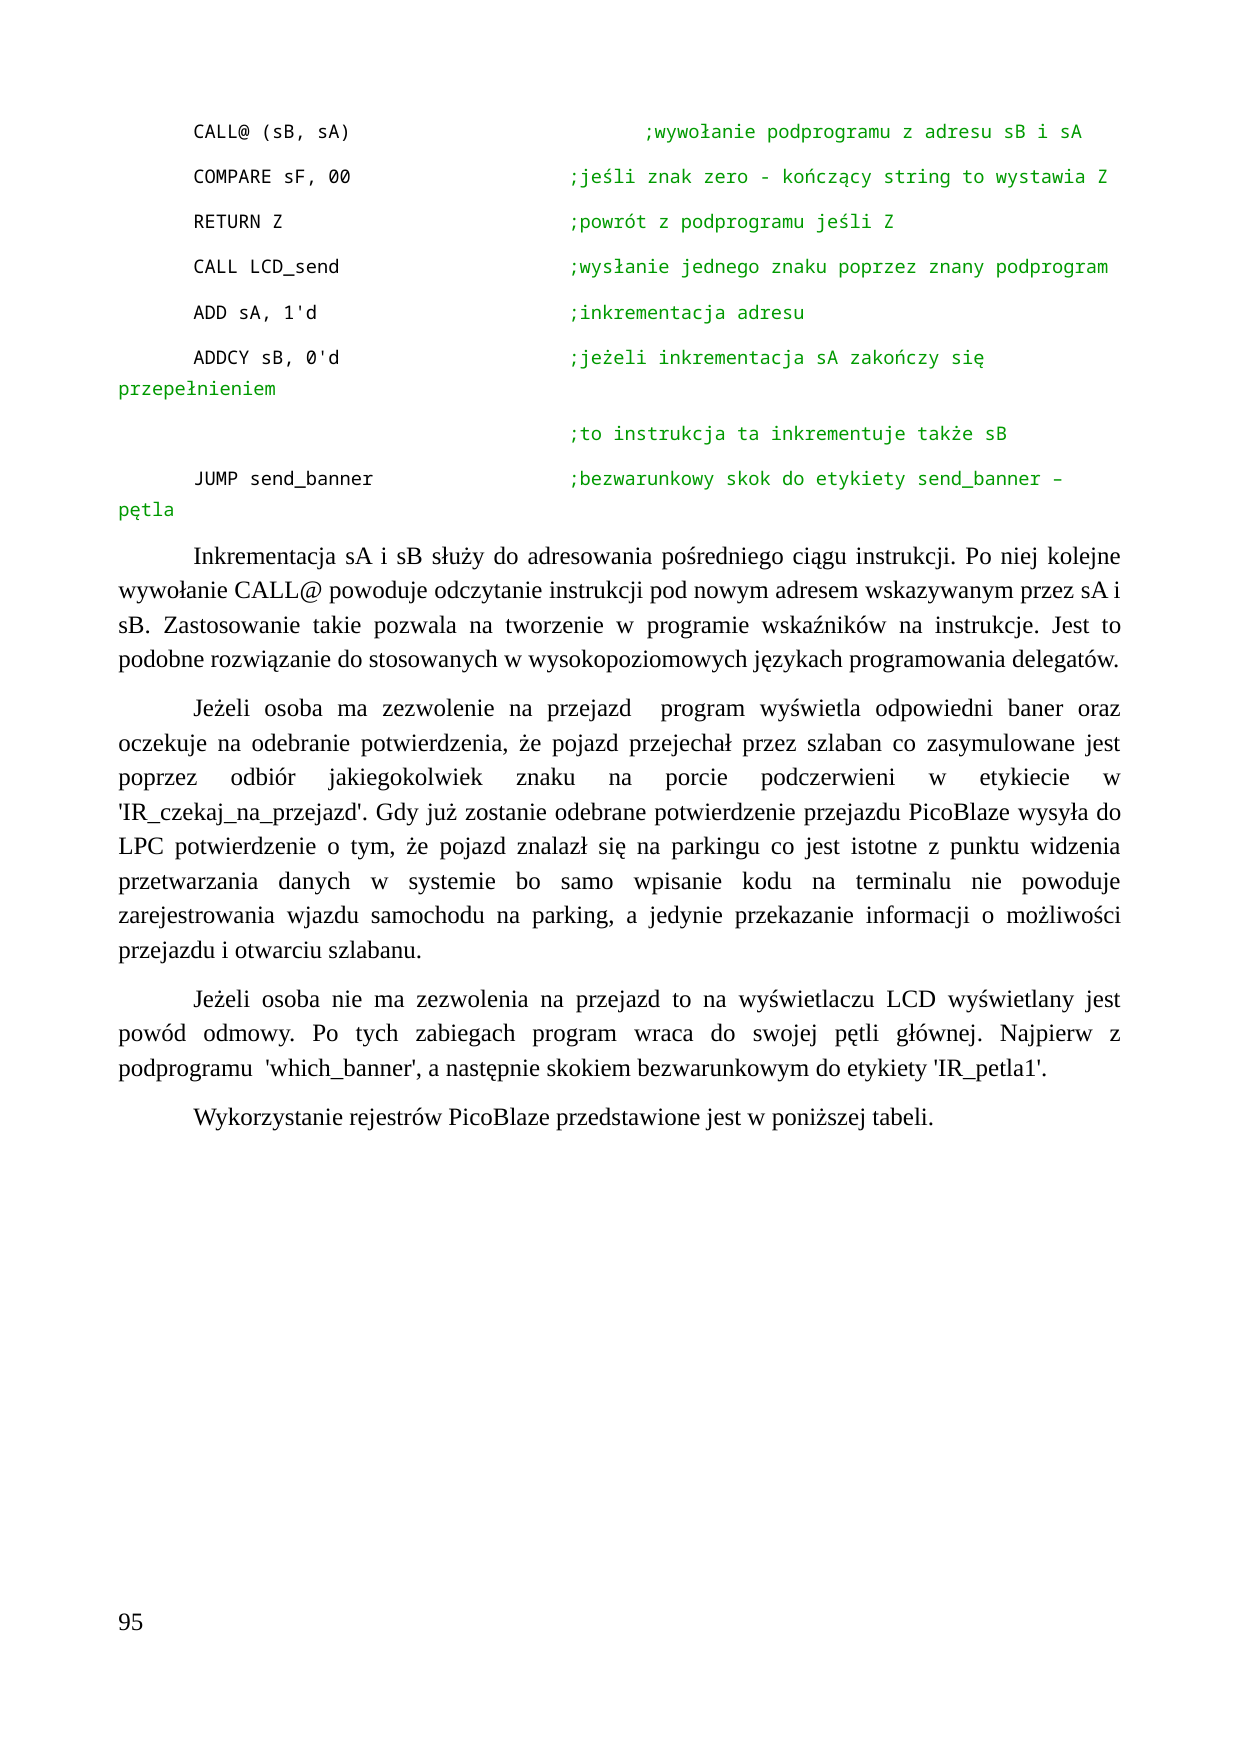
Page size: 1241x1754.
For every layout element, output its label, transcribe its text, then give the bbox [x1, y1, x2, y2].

text ADDCY sB, 0'd ;jeżeli inkrementacja sA zakończy się przepełnieniem [118, 344, 1122, 400]
text Wykorzystanie rejestrów PicoBlaze przedstawione jest w poniższej tabeli. [118, 1102, 1122, 1131]
text Jeżeli osoba ma zezwolenie na przejazd program wyświetla odpowiedni baner oraz oczekuje na odebranie potwierdzenia, że pojazd przejechał przez szlaban co zasymulowane jest poprzez odbiór jakiegokolwiek znaku na porcie podczerwieni w etykiecie w 'IR_czekaj_na_przejazd'. Gdy już zostanie odebrane potwierdzenie przejazdu PicoBlaze wysyła do LPC potwierdzenie o tym, że pojazd znalazł się na parkingu co jest istotne z punktu widzenia przetwarzania danych w systemie bo samo wpisanie kodu na terminalu nie powoduje zarejestrowania wjazdu samochodu na parking, a jedynie przekazanie informacji o możliwości przejazdu i otwarciu szlabanu. [118, 693, 1122, 964]
text RETURN Z ;powrót z podprogramu jeśli Z [118, 208, 1122, 234]
text CALL LCD_send ;wysłanie jednego znaku poprzez znany podprogram [118, 254, 1122, 279]
text CALL@ (sB, sA) ;wywołanie podprogramu z adresu sB i sA [118, 118, 1122, 144]
text Jeżeli osoba nie ma zezwolenia na przejazd to na wyświetlaczu LCD wyświetlany jest powód odmowy. Po tych zabiegach program wraca do swojej pętli głównej. Najpierw z podprogramu 'which_banner', a następnie skokiem bezwarunkowym do etykiety 'IR_petla1'. [118, 984, 1122, 1082]
text Inkrementacja sA i sB służy do adresowania pośredniego ciągu instrukcji. Po niej kolejne wywołanie CALL@ powoduje odczytanie instrukcji pod nowym adresem wskazywanym przez sA i sB. Zastosowanie takie pozwala na tworzenie w programie wskaźników na instrukcje. Jest to podobne rozwiązanie do stosowanych w wysokopoziomowych językach programowania delegatów. [118, 541, 1122, 673]
text JUMP send_banner ;bezwarunkowy skok do etykiety send_banner – pętla [118, 465, 1122, 521]
text ;to instrukcja ta inkrementuje także sB [118, 420, 1122, 446]
text ADD sA, 1'd ;inkrementacja adresu [118, 299, 1122, 324]
text COMPARE sF, 00 ;jeśli znak zero - kończący string to wystawia Z [118, 163, 1122, 189]
